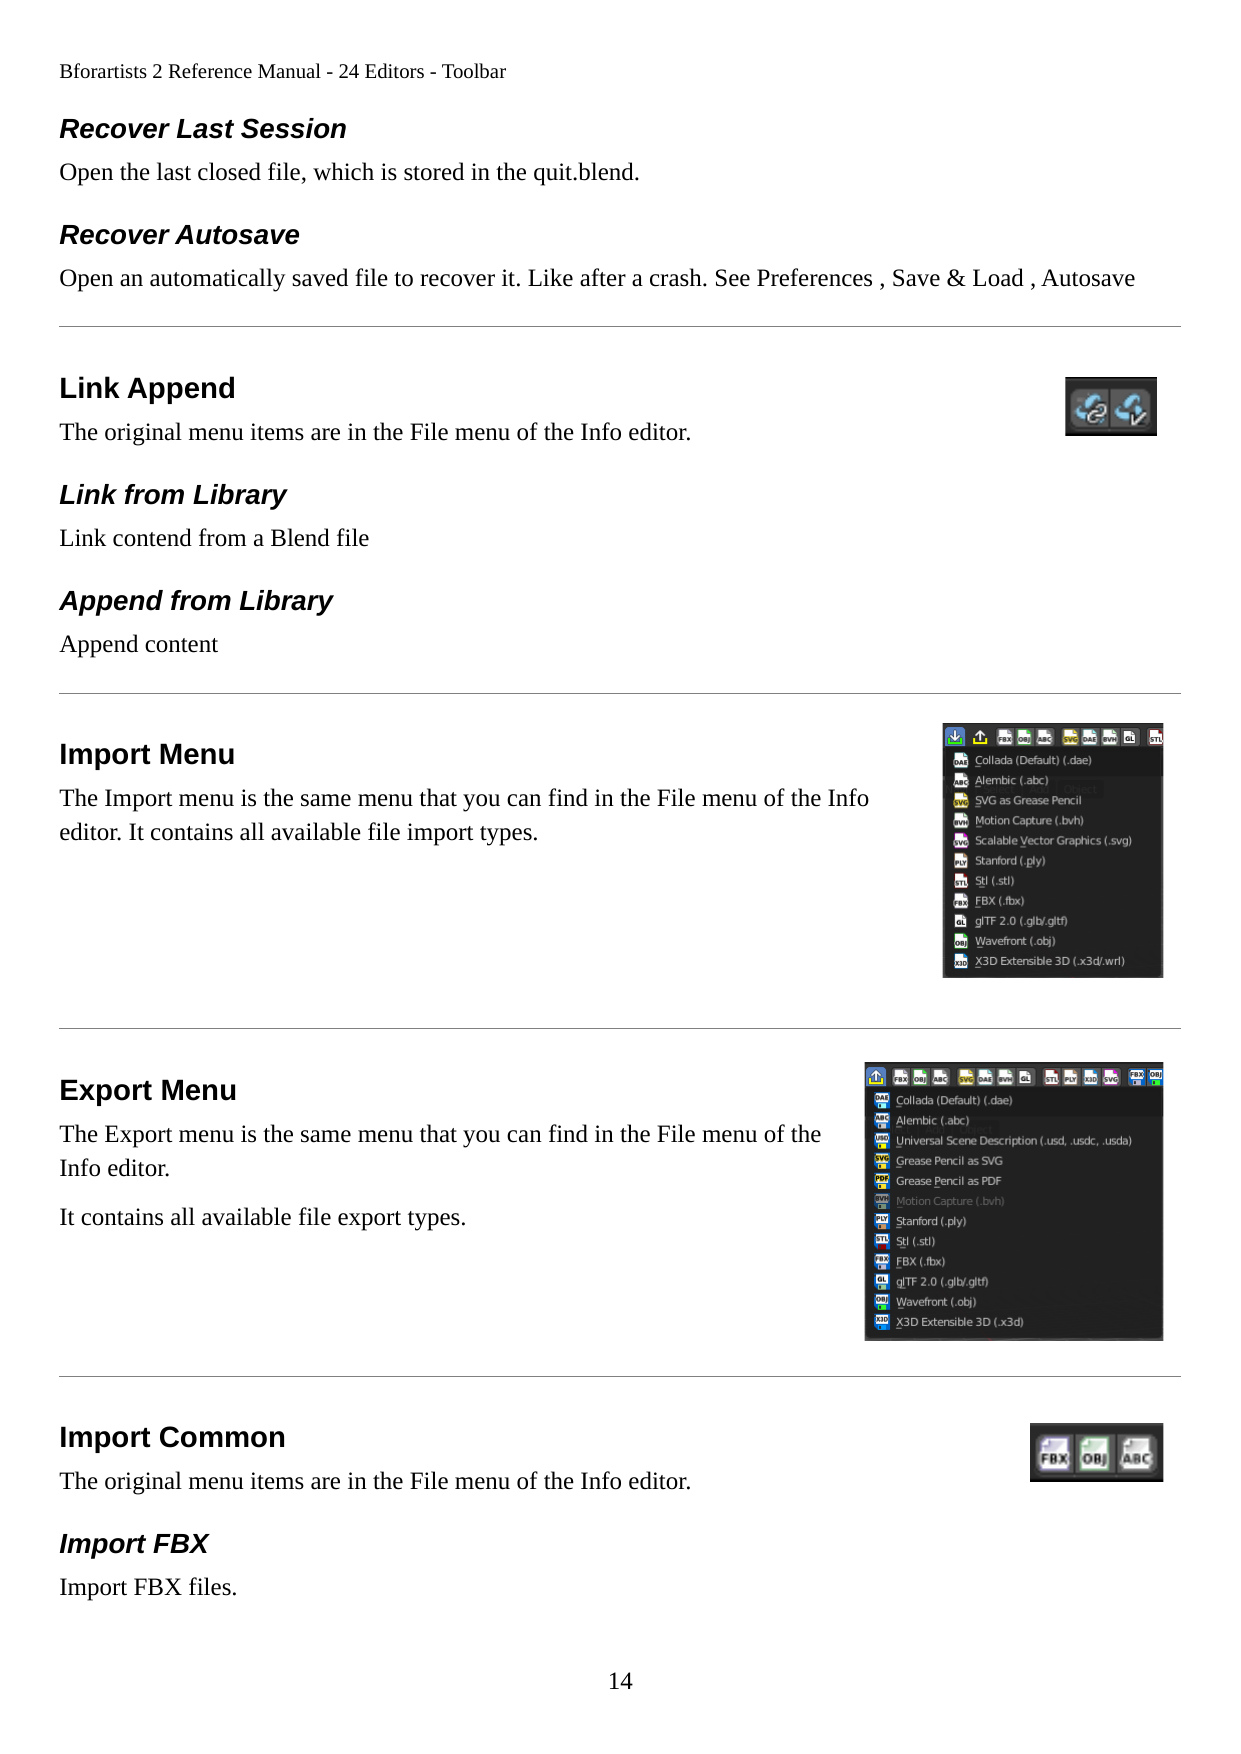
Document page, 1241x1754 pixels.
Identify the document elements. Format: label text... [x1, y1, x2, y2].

subtitle Append from Library [59, 584, 1181, 616]
subtitle Recover Autosave [59, 218, 1181, 250]
picture [942, 723, 1164, 978]
picture [864, 1062, 1164, 1341]
subtitle Import Common [59, 1420, 1181, 1454]
text The Import menu is the same menu that you can find in the File menu of the Info editor. It contains all available file import types. [59, 783, 942, 846]
subtitle Recover Last Session [59, 113, 1181, 144]
picture [1065, 377, 1157, 436]
picture [1030, 1423, 1164, 1482]
text The Export menu is the same menu that you can find in the File menu of the Info editor. [59, 1119, 864, 1182]
text Open an automatically saved file to recover it. Like after a crash. See Preferences , Save & Load , Autosave [59, 263, 1181, 292]
text Open the last closed file, which is stored in the quit.blend. [59, 157, 1181, 186]
text It contains all available file export types. [59, 1202, 864, 1231]
text The original menu items are in the File menu of the Info editor. [59, 417, 1181, 446]
subtitle Import FBX [59, 1528, 1181, 1559]
subtitle Link from Library [59, 478, 1181, 510]
subtitle Import Menu [59, 737, 942, 770]
text Append content [59, 629, 1181, 658]
text The original menu items are in the File menu of the Info editor. [59, 1466, 1181, 1495]
text Link contend from a Blend file [59, 523, 1181, 552]
subtitle Export Menu [59, 1072, 864, 1106]
subtitle Link Append [59, 371, 1181, 404]
subtitle [1164, 737, 1181, 770]
text Import FBX files. [59, 1572, 1181, 1601]
subtitle [1164, 1072, 1181, 1106]
